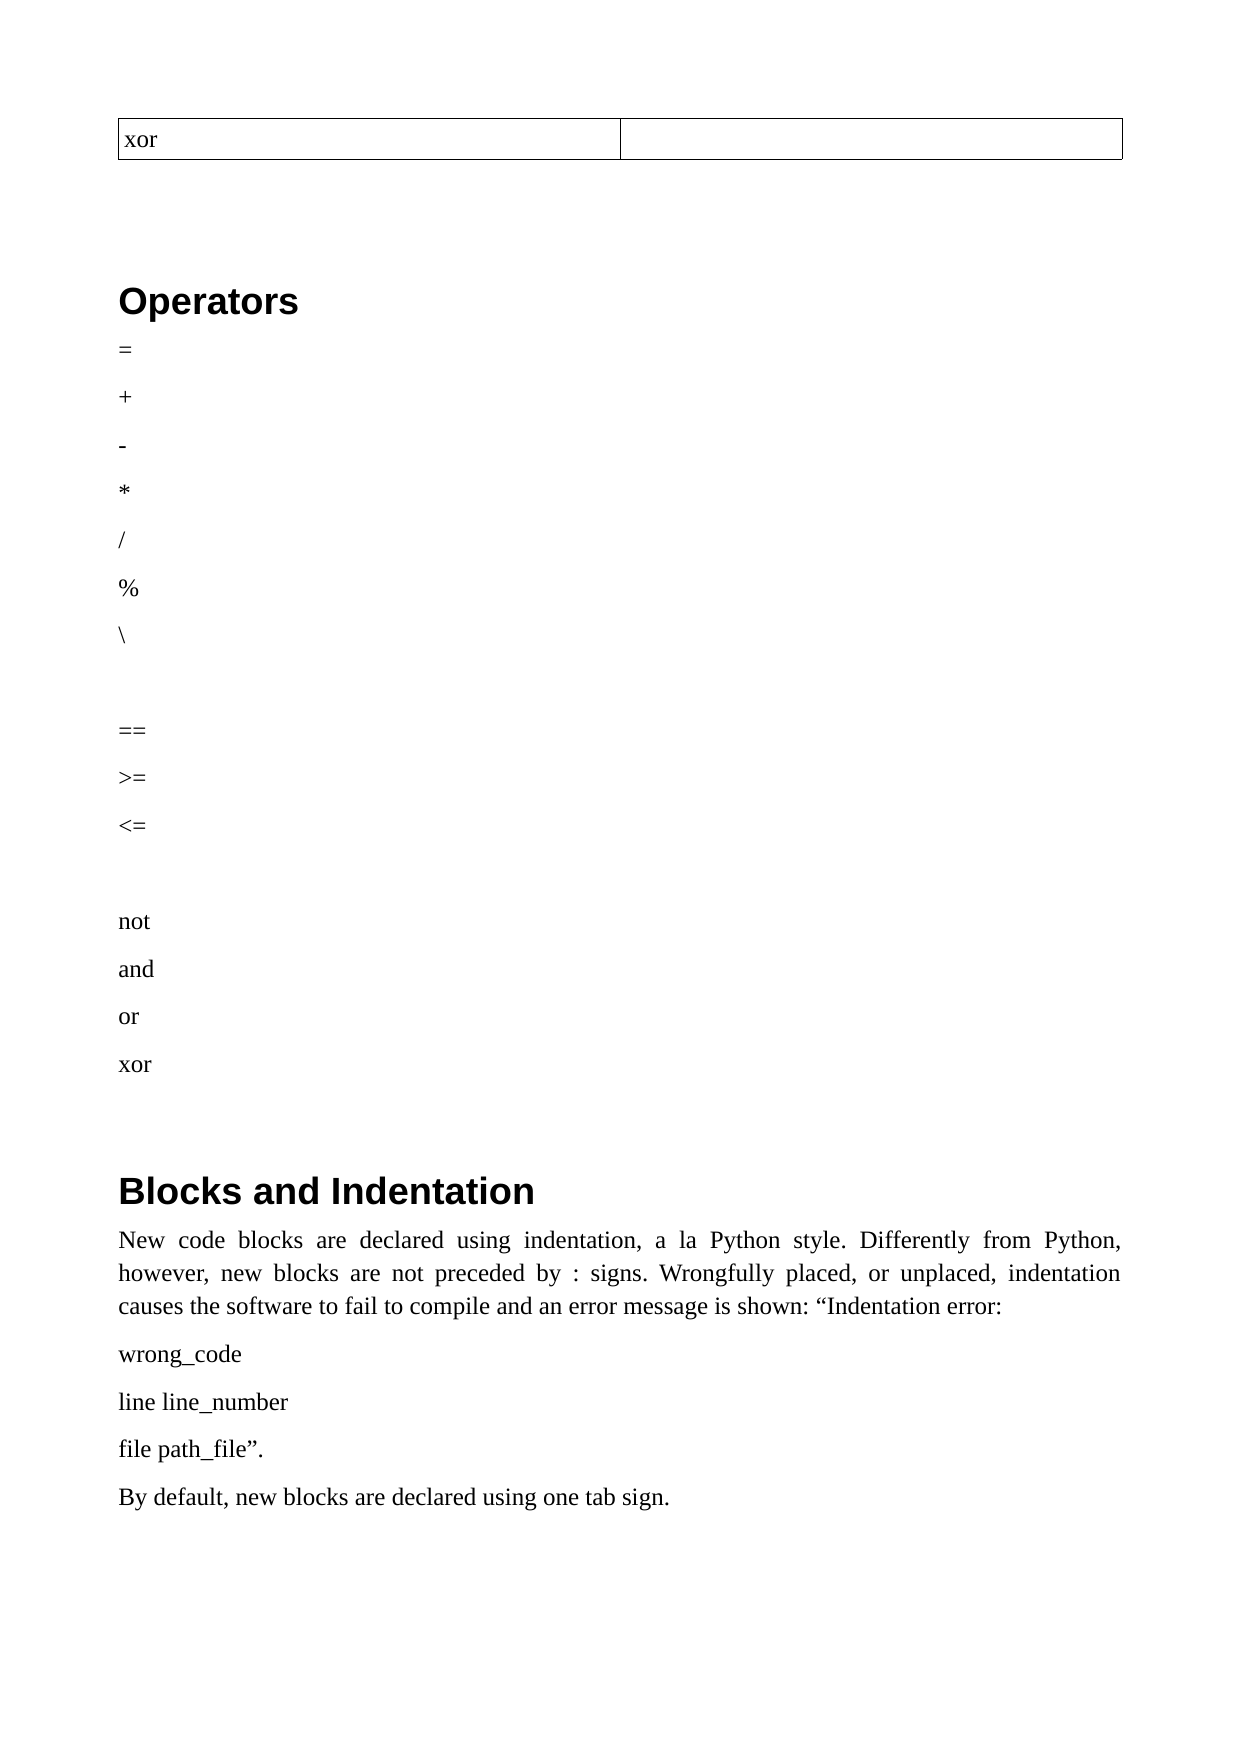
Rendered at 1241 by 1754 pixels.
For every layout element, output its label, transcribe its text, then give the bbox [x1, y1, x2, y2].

text New code blocks are declared using indentation, a la Python style. Differently from Python, however, new blocks are not preceded by : signs. Wrongfully placed, or unplaced, indentation causes the software to fail to compile and an error message is shown: “Indentation error: [118, 1225, 1122, 1320]
text By default, new blocks are declared using one tab sign. [118, 1482, 1122, 1511]
text == [118, 716, 1122, 744]
text / [118, 525, 1122, 554]
subtitle Operators [118, 279, 1122, 322]
text * [118, 478, 1122, 506]
table_cell [621, 119, 1122, 158]
text and [118, 954, 1122, 982]
text wrong_code [118, 1339, 1122, 1368]
text or [118, 1001, 1122, 1030]
text % [118, 573, 1122, 602]
text file path_file”. [118, 1434, 1122, 1463]
text xor [118, 1049, 1122, 1078]
text <= [118, 811, 1122, 840]
table_cell xor [119, 119, 620, 158]
text line line_number [118, 1387, 1122, 1415]
text \ [118, 621, 1122, 649]
text not [118, 906, 1122, 935]
text >= [118, 763, 1122, 792]
text - [118, 430, 1122, 459]
text + [118, 382, 1122, 411]
subtitle Blocks and Indentation [118, 1169, 1122, 1213]
text = [118, 335, 1122, 364]
